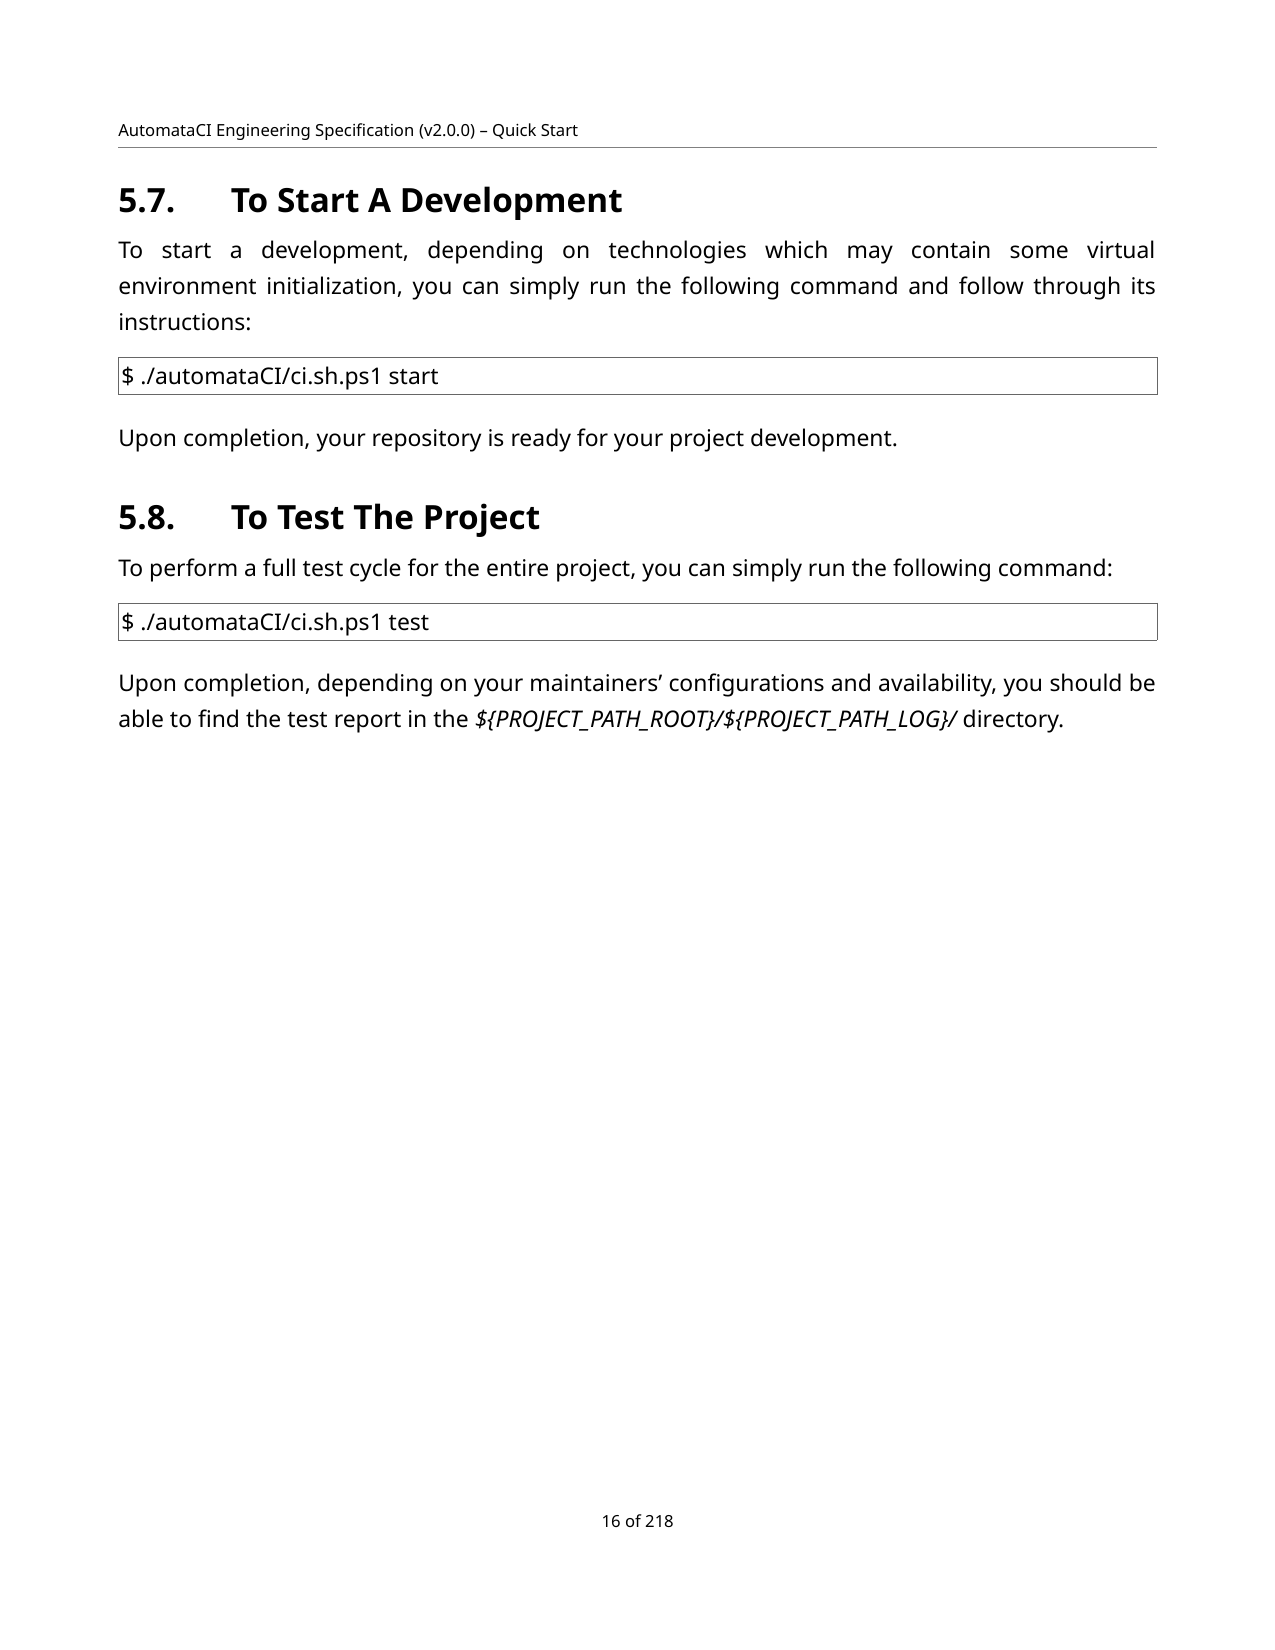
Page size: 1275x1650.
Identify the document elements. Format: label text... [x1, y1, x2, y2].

text Upon completion, your repository is ready for your project development. [118, 422, 1157, 453]
text To start a development, depending on technologies which may contain some virtual environment initialization, you can simply run the following command and follow through its instructions: [118, 234, 1157, 337]
subtitle To Test The Project [118, 493, 1157, 539]
text $ ./automataCI/ci.sh.ps1 start [119, 358, 1157, 394]
text $ ./automataCI/ci.sh.ps1 test [119, 604, 1157, 640]
text Upon completion, depending on your maintainers’ configurations and availability, you should be able to find the test report in the ${PROJECT_PATH_ROOT}/${PROJECT_PATH_LOG}/ directory. [118, 667, 1157, 734]
text To perform a full test cycle for the entire project, you can simply run the following command: [118, 551, 1157, 583]
subtitle To Start A Development [118, 176, 1157, 222]
